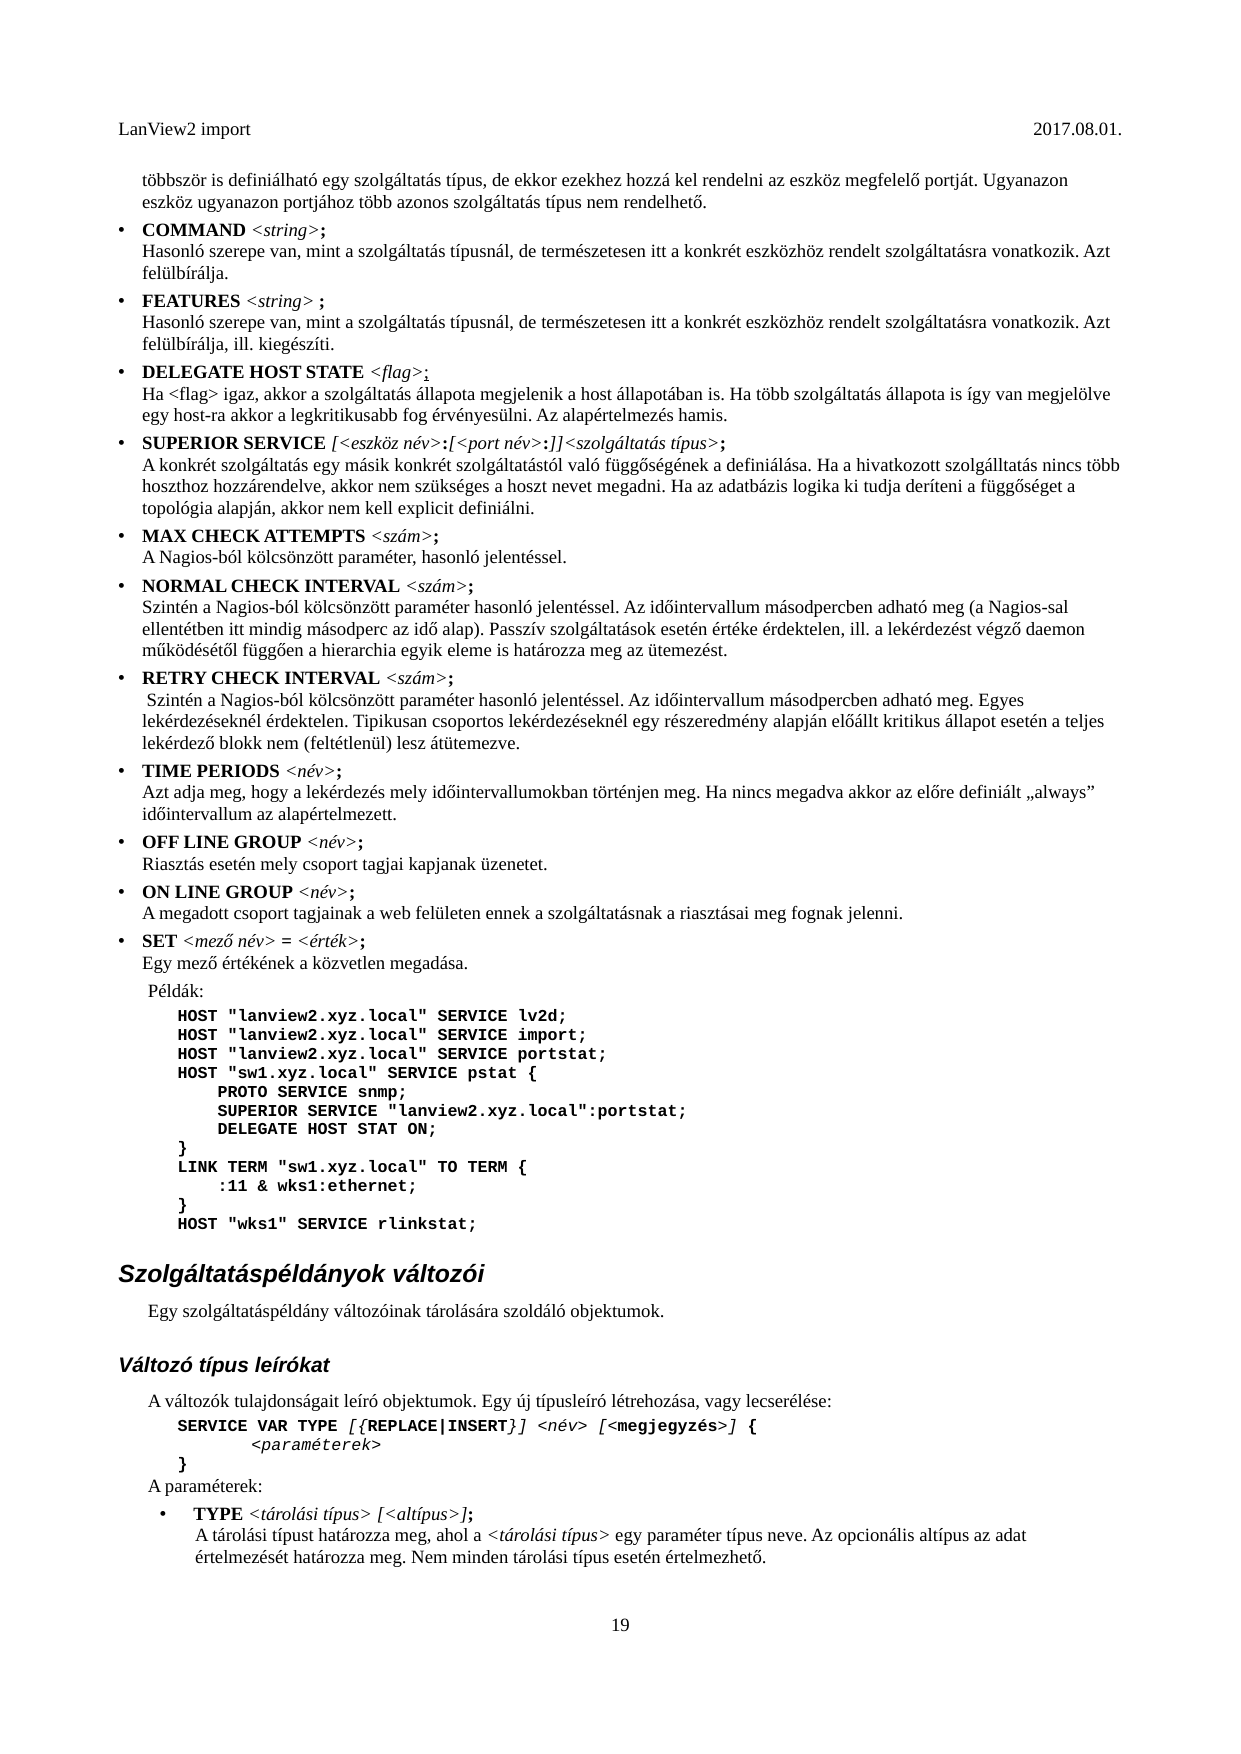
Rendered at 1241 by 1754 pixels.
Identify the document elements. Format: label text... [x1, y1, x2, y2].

text Egy szolgáltatáspéldány változóinak tárolására szoldáló objektumok. [118, 1300, 1122, 1322]
text HOST "wks1" SERVICE rlinkstat; [177, 1215, 1122, 1234]
list többször is definiálható egy szolgáltatás típus, de ekkor ezekhez hozzá kel rendelni az eszköz megfelelő portját. Ugyanazon eszköz ugyanazon portjához több azonos szolgáltatás típus nem rendelhető. [118, 169, 1122, 212]
text A paraméterek: [118, 1474, 1122, 1496]
text PROTO SERVICE snmp; [177, 1083, 1122, 1102]
list SUPERIOR SERVICE [<eszköz név>:[<port név>:]]<szolgáltatás típus>; A konkrét szolgáltatás egy másik konkrét szolgáltatástól való függőségének a definiálása. Ha a hivatkozott szolgálltatás nincs több hoszthoz hozzárendelve, akkor nem szükséges a hoszt nevet megadni. Ha az adatbázis logika ki tudja deríteni a függőséget a topológia alapján, akkor nem kell explicit definiálni. [118, 432, 1122, 518]
list OFF LINE GROUP <név>; Riasztás esetén mely csoport tagjai kapjanak üzenetet. [118, 831, 1122, 874]
text :11 & wks1:ethernet; [177, 1177, 1122, 1196]
list RETRY CHECK INTERVAL <szám>; Szintén a Nagios-ból kölcsönzött paraméter hasonló jelentéssel. Az időintervallum másodpercben adható meg. Egyes lekérdezéseknél érdektelen. Tipikusan csoportos lekérdezéseknél egy részeredmény alapján előállt kritikus állapot esetén a teljes lekérdező blokk nem (feltétlenül) lesz átütemezve. [118, 667, 1122, 753]
text Példák: [118, 980, 1122, 1001]
text HOST "lanview2.xyz.local" SERVICE portstat; [177, 1046, 1122, 1064]
list NORMAL CHECK INTERVAL <szám>; Szintén a Nagios-ból kölcsönzött paraméter hasonló jelentéssel. Az időintervallum másodpercben adható meg (a Nagios-sal ellentétben itt mindig másodperc az idő alap). Passzív szolgáltatások esetén értéke érdektelen, ill. a lekérdezést végző daemon működésétől függően a hierarchia egyik eleme is határozza meg az ütemezést. [118, 574, 1122, 661]
list TYPE <tárolási típus> [<altípus>]; A tárolási típust határozza meg, ahol a <tárolási típus> egy paraméter típus neve. Az opcionális altípus az adat értelmezését határozza meg. Nem minden tárolási típus esetén értelmezhető. [159, 1502, 1122, 1567]
text HOST "lanview2.xyz.local" SERVICE lv2d; [177, 1008, 1122, 1027]
text LINK TERM "sw1.xyz.local" TO TERM { [177, 1159, 1122, 1177]
list FEATURES <string> ; Hasonló szerepe van, mint a szolgáltatás típusnál, de természetesen itt a konkrét eszközhöz rendelt szolgáltatásra vonatkozik. Azt felülbírálja, ill. kiegészíti. [118, 290, 1122, 354]
list DELEGATE HOST STATE <flag>; Ha <flag> igaz, akkor a szolgáltatás állapota megjelenik a host állapotában is. Ha több szolgáltatás állapota is így van megjelölve egy host-ra akkor a legkritikusabb fog érvényesülni. Az alapértelmezés hamis. [118, 361, 1122, 426]
subtitle Szolgáltatáspéldányok változói [118, 1259, 1122, 1288]
text } [177, 1140, 1122, 1159]
list SET <mező név> = <érték>; Egy mező értékének a közvetlen megadása. [118, 930, 1122, 973]
list MAX CHECK ATTEMPTS <szám>; A Nagios-ból kölcsönzött paraméter, hasonló jelentéssel. [118, 525, 1122, 568]
list COMMAND <string>; Hasonló szerepe van, mint a szolgáltatás típusnál, de természetesen itt a konkrét eszközhöz rendelt szolgáltatásra vonatkozik. Azt felülbírálja. [118, 219, 1122, 283]
text SERVICE VAR TYPE [{REPLACE|INSERT}] <név> [<megjegyzés>] { [177, 1418, 1122, 1437]
subtitle Változó típus leírókat [118, 1353, 1122, 1377]
text HOST "lanview2.xyz.local" SERVICE import; [177, 1027, 1122, 1046]
text A változók tulajdonságait leíró objektumok. Egy új típusleíró létrehozása, vagy lecserélése: [118, 1390, 1122, 1411]
text } [177, 1456, 1122, 1474]
list ON LINE GROUP <név>; A megadott csoport tagjainak a web felületen ennek a szolgáltatásnak a riasztásai meg fognak jelenni. [118, 881, 1122, 924]
text DELEGATE HOST STAT ON; [177, 1121, 1122, 1140]
text SUPERIOR SERVICE "lanview2.xyz.local":portstat; [177, 1102, 1122, 1121]
list TIME PERIODS <név>; Azt adja meg, hogy a lekérdezés mely időintervallumokban történjen meg. Ha nincs megadva akkor az előre definiált „always” időintervallum az alapértelmezett. [118, 760, 1122, 824]
text <paraméterek> [177, 1437, 1122, 1456]
text HOST "sw1.xyz.local" SERVICE pstat { [177, 1064, 1122, 1083]
text } [177, 1196, 1122, 1215]
